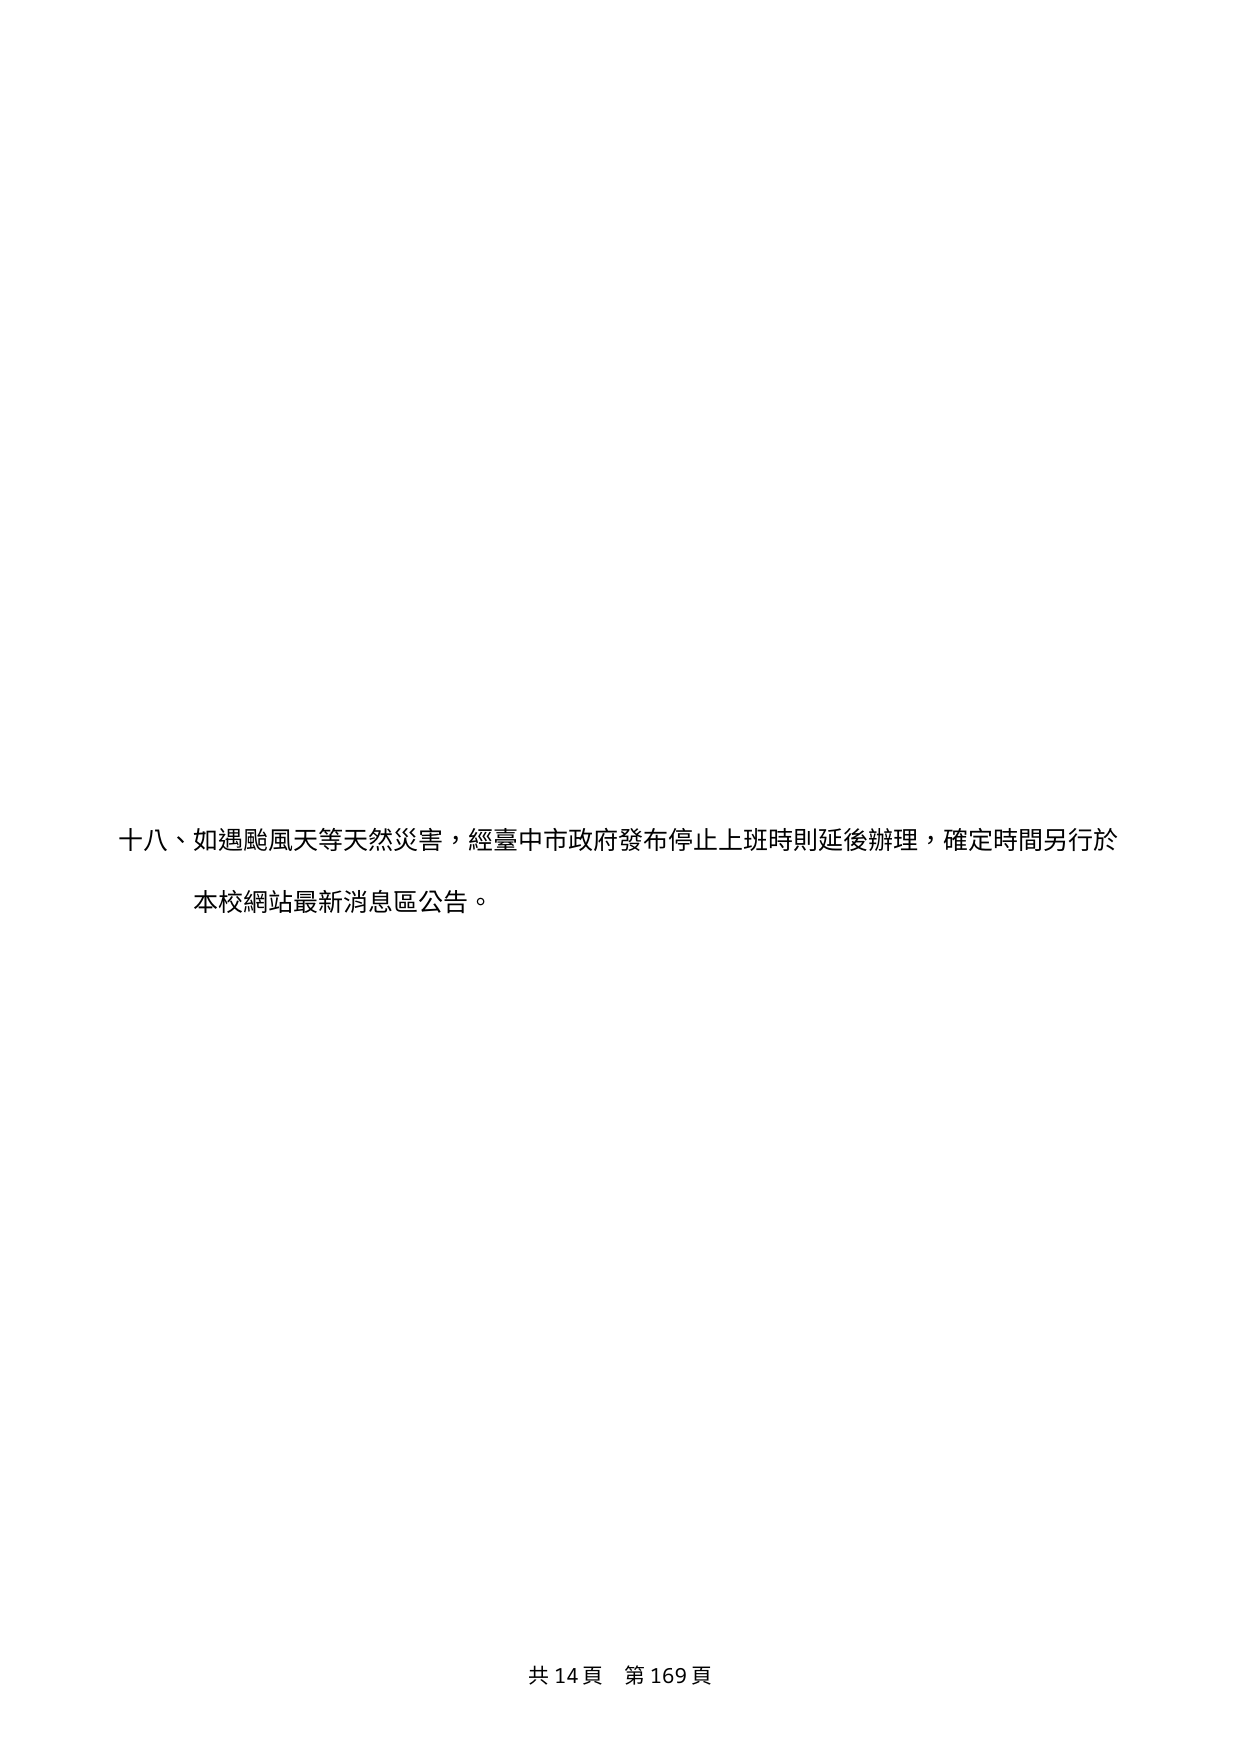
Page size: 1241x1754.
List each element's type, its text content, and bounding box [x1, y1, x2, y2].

text 十八、如遇颱風天等天然災害，經臺中市政府發布停止上班時則延後辦理，確定時間另行於本校網站最新消息區公告。 [118, 797, 1122, 922]
